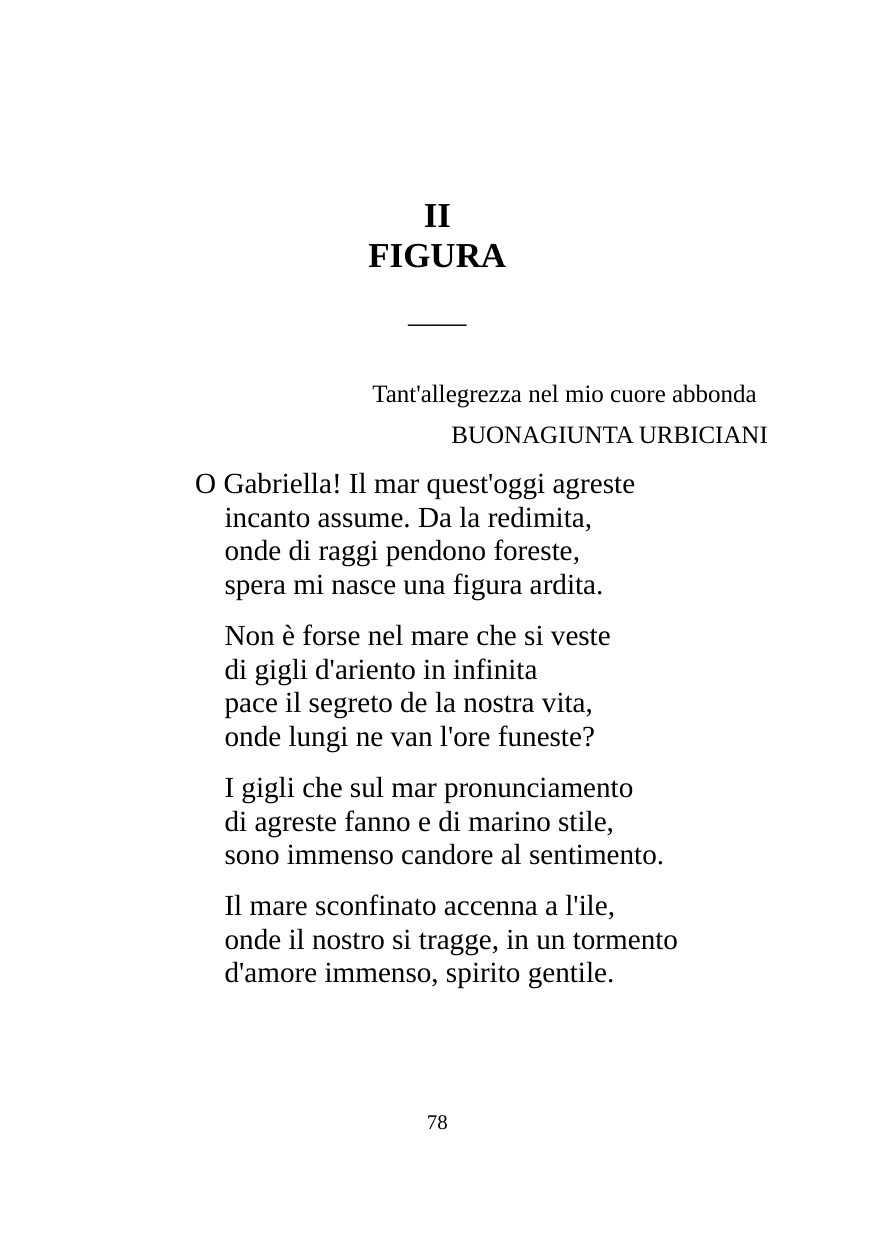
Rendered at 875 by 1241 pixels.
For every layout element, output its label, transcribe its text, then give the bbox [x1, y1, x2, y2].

subtitle II FIGURA [106, 195, 768, 275]
text Tant'allegrezza nel mio cuore abbonda [372, 379, 768, 408]
text BUONAGIUNTA URBICIANI [402, 420, 768, 449]
text Non è forse nel mare che si veste di gigli d'ariento in infinita pace il segreto de la nostra vita, onde lungi ne van l'ore funeste? [224, 618, 768, 752]
text —— [106, 305, 768, 338]
text O Gabriella! Il mar quest'oggi agreste incanto assume. Da la redimita, onde di raggi pendono foreste, spera mi nasce una figura ardita. [195, 466, 768, 601]
text Il mare sconfinato accenna a l'ile, onde il nostro si tragge, in un tormento d'amore immenso, spirito gentile. [224, 888, 768, 989]
text I gigli che sul mar pronunciamento di agreste fanno e di marino stile, sono immenso candore al sentimento. [224, 770, 768, 871]
